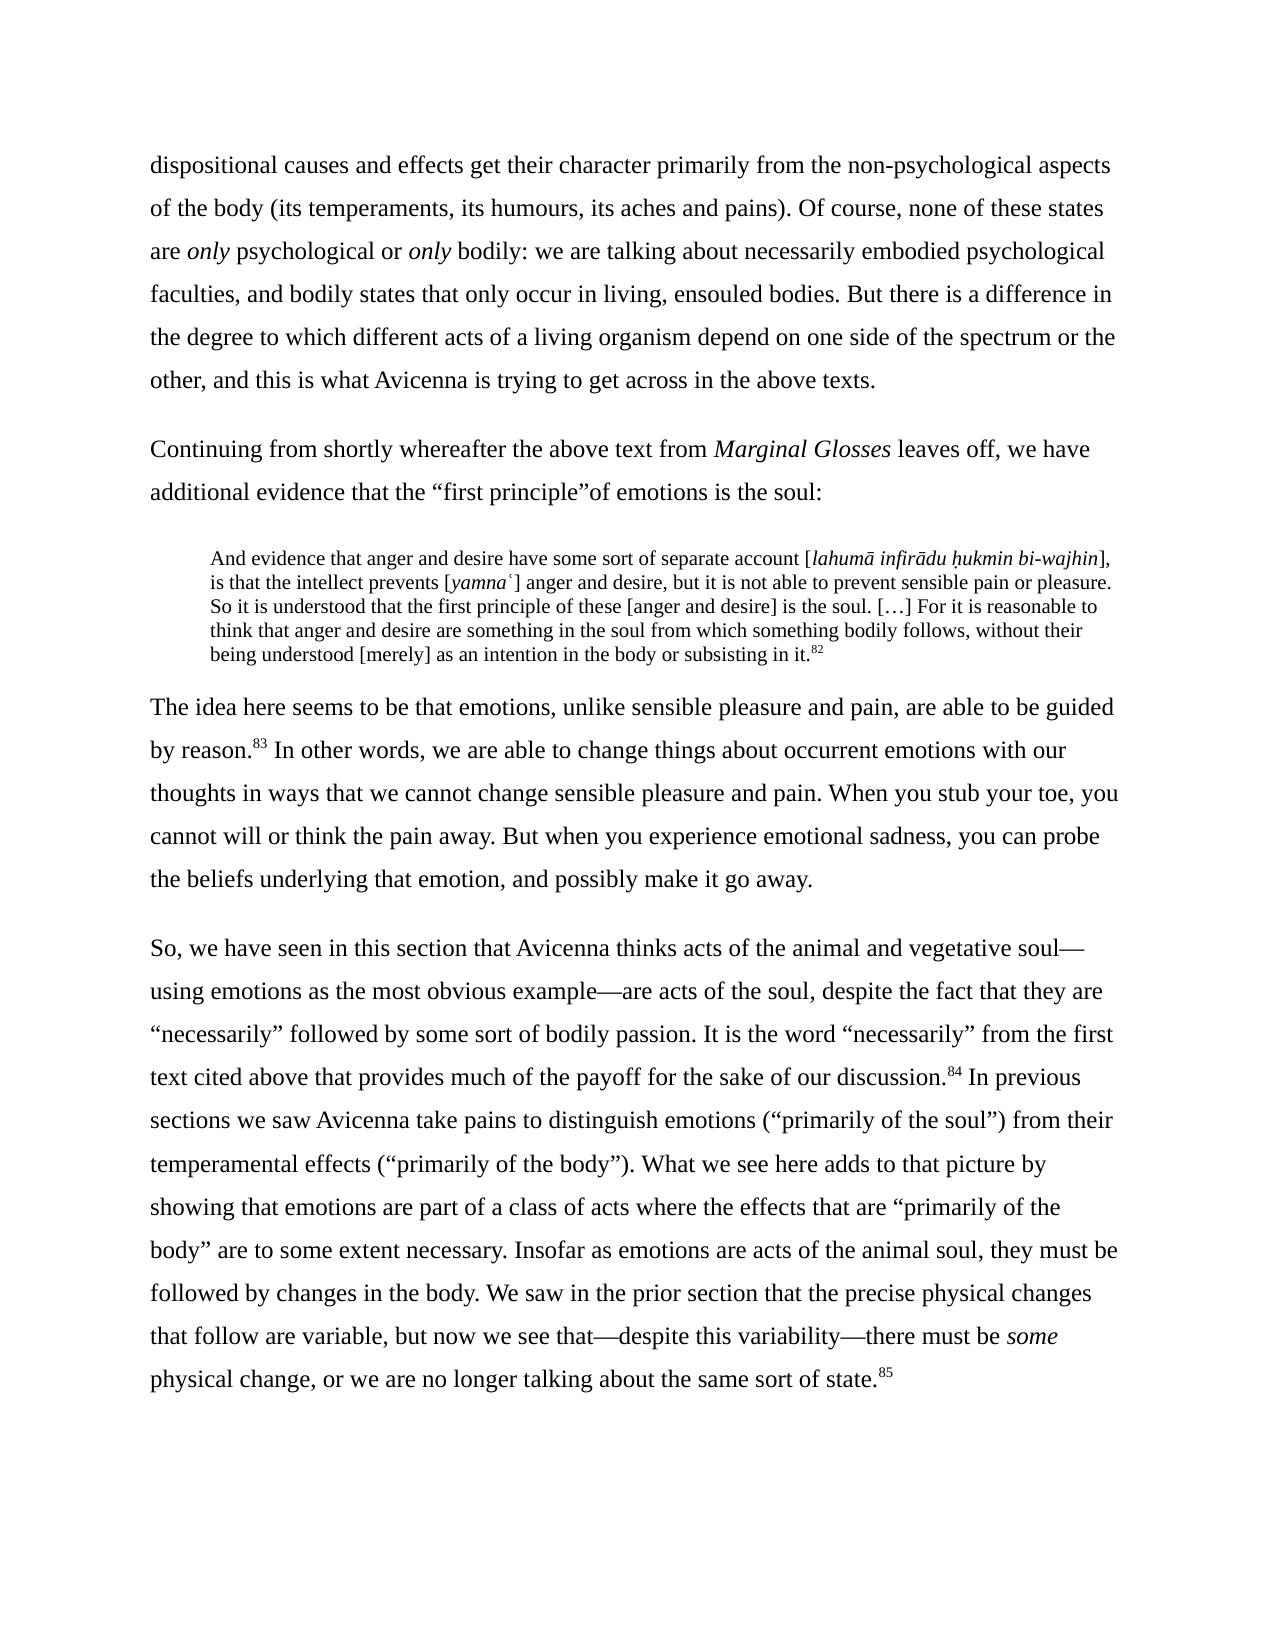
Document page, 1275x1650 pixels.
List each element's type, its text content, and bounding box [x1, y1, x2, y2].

text The idea here seems to be that emotions, unlike sensible pleasure and pain, are able to be guided by reason. In other words, we are able to change things about occurrent emotions with our thoughts in ways that we cannot change sensible pleasure and pain. When you stub your toe, you cannot will or think the pain away. But when you experience emotional sadness, you can probe the beliefs underlying that emotion, and possibly make it go away. [150, 692, 1125, 893]
text So, we have seen in this section that Avicenna thinks acts of the animal and vegetative soul—using emotions as the most obvious example—are acts of the soul, despite the fact that they are “necessarily” followed by some sort of bodily passion. It is the word “necessarily” from the first text cited above that provides much of the payoff for the sake of our discussion. In previous sections we saw Avicenna take pains to distinguish emotions (“primarily of the soul”) from their temperamental effects (“primarily of the body”). What we see here adds to that picture by showing that emotions are part of a class of acts where the effects that are “primarily of the body” are to some extent necessary. Insofar as emotions are acts of the animal soul, they must be followed by changes in the body. We saw in the prior section that the precise physical changes that follow are variable, but now we see that—despite this variability—there must be some physical change, or we are no longer talking about the same sort of state. [150, 933, 1125, 1393]
text dispositional causes and effects get their character primarily from the non-psychological aspects of the body (its temperaments, its humours, its aches and pains). Of course, none of these states are only psychological or only bodily: we are talking about necessarily embodied psychological faculties, and bodily states that only occur in living, ensouled bodies. But there is a difference in the degree to which different acts of a living organism depend on one side of the spectrum or the other, and this is what Avicenna is trying to get across in the above texts. [150, 150, 1125, 394]
text And evidence that anger and desire have some sort of separate account [lahumā infirādu ḥukmin bi-wajhin], is that the intellect prevents [yamnaʿ] anger and desire, but it is not able to prevent sensible pain or pleasure. So it is understood that the first principle of these [anger and desire] is the soul. […] For it is reasonable to think that anger and desire are something in the soul from which something bodily follows, without their being understood [merely] as an intention in the body or subsisting in it. [210, 546, 1125, 666]
text Continuing from shortly whereafter the above text from Marginal Glosses leaves off, we have additional evidence that the “first principle”of emotions is the soul: [150, 434, 1125, 506]
